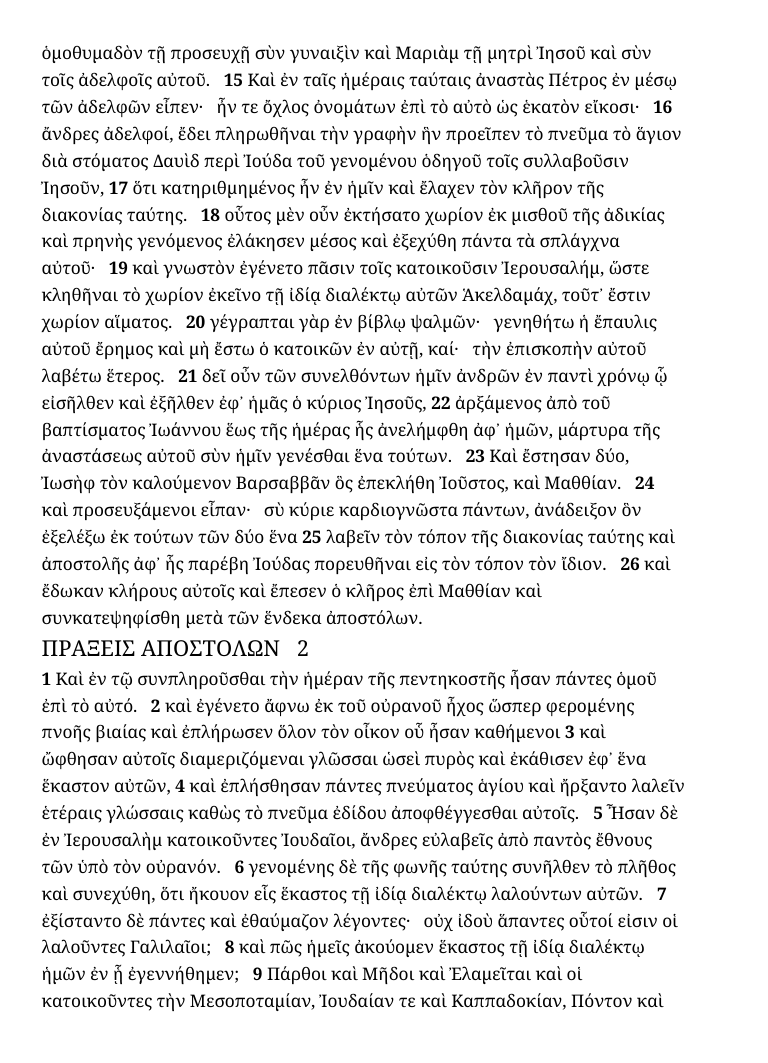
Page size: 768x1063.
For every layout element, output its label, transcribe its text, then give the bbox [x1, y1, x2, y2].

text ΠΡΑΞΕΙΣ ΑΠΟΣΤΟΛΩΝ 2 [41, 633, 685, 662]
text ὁμοθυμαδὸν τῇ προσευχῇ σὺν γυναιξὶν καὶ Μαριὰμ τῇ μητρὶ Ἰησοῦ καὶ σὺν τοῖς ἀδελφοῖς αὐτοῦ. 15 Καὶ ἐν ταῖς ἡμέραις ταύταις ἀναστὰς Πέτρος ἐν μέσῳ τῶν ἀδελφῶν εἶπεν· ἦν τε ὄχλος ὀνομάτων ἐπὶ τὸ αὐτὸ ὡς ἑκατὸν εἴκοσι· 16 ἄνδρες ἀδελφοί, ἔδει πληρωθῆναι τὴν γραφὴν ἣν προεῖπεν τὸ πνεῦμα τὸ ἅγιον διὰ στόματος Δαυὶδ περὶ Ἰούδα τοῦ γενομένου ὁδηγοῦ τοῖς συλλαβοῦσιν Ἰησοῦν, 17 ὅτι κατηριθμημένος ἦν ἐν ἡμῖν καὶ ἔλαχεν τὸν κλῆρον τῆς διακονίας ταύτης. 18 οὗτος μὲν οὖν ἐκτήσατο χωρίον ἐκ μισθοῦ τῆς ἀδικίας καὶ πρηνὴς γενόμενος ἐλάκησεν μέσος καὶ ἐξεχύθη πάντα τὰ σπλάγχνα αὐτοῦ· 19 καὶ γνωστὸν ἐγένετο πᾶσιν τοῖς κατοικοῦσιν Ἰερουσαλήμ, ὥστε κληθῆναι τὸ χωρίον ἐκεῖνο τῇ ἰδίᾳ διαλέκτῳ αὐτῶν Ἁκελδαμάχ, τοῦτ᾽ ἔστιν χωρίον αἵματος. 20 γέγραπται γὰρ ἐν βίβλῳ ψαλμῶν· γενηθήτω ἡ ἔπαυλις αὐτοῦ ἔρημος καὶ μὴ ἔστω ὁ κατοικῶν ἐν αὐτῇ, καί· τὴν ἐπισκοπὴν αὐτοῦ λαβέτω ἕτερος. 21 δεῖ οὖν τῶν συνελθόντων ἡμῖν ἀνδρῶν ἐν παντὶ χρόνῳ ᾧ εἰσῆλθεν καὶ ἐξῆλθεν ἐφ᾽ ἡμᾶς ὁ κύριος Ἰησοῦς, 22 ἀρξάμενος ἀπὸ τοῦ βαπτίσματος Ἰωάννου ἕως τῆς ἡμέρας ἧς ἀνελήμφθη ἀφ᾽ ἡμῶν, μάρτυρα τῆς ἀναστάσεως αὐτοῦ σὺν ἡμῖν γενέσθαι ἕνα τούτων. 23 Καὶ ἔστησαν δύο, Ἰωσὴφ τὸν καλούμενον Βαρσαββᾶν ὃς ἐπεκλήθη Ἰοῦστος, καὶ Μαθθίαν. 24 καὶ προσευξάμενοι εἶπαν· σὺ κύριε καρδιογνῶστα πάντων, ἀνάδειξον ὃν ἐξελέξω ἐκ τούτων τῶν δύο ἕνα 25 λαβεῖν τὸν τόπον τῆς διακονίας ταύτης καὶ ἀποστολῆς ἀφ᾽ ἧς παρέβη Ἰούδας πορευθῆναι εἰς τὸν τόπον τὸν ἴδιον. 26 καὶ ἔδωκαν κλήρους αὐτοῖς καὶ ἔπεσεν ὁ κλῆρος ἐπὶ Μαθθίαν καὶ συνκατεψηφίσθη μετὰ τῶν ἕνδεκα ἀποστόλων. [41, 41, 685, 629]
text 1 Καὶ ἐν τῷ συνπληροῦσθαι τὴν ἡμέραν τῆς πεντηκοστῆς ἦσαν πάντες ὁμοῦ ἐπὶ τὸ αὐτό. 2 καὶ ἐγένετο ἄφνω ἐκ τοῦ οὐρανοῦ ἦχος ὥσπερ φερομένης πνοῆς βιαίας καὶ ἐπλήρωσεν ὅλον τὸν οἶκον οὗ ἦσαν καθήμενοι 3 καὶ ὤφθησαν αὐτοῖς διαμεριζόμεναι γλῶσσαι ὡσεὶ πυρὸς καὶ ἐκάθισεν ἐφ᾽ ἕνα ἕκαστον αὐτῶν, 4 καὶ ἐπλήσθησαν πάντες πνεύματος ἁγίου καὶ ἤρξαντο λαλεῖν ἑτέραις γλώσσαις καθὼς τὸ πνεῦμα ἐδίδου ἀποφθέγγεσθαι αὐτοῖς. 5 Ἦσαν δὲ ἐν Ἰερουσαλὴμ κατοικοῦντες Ἰουδαῖοι, ἄνδρες εὐλαβεῖς ἀπὸ παντὸς ἔθνους τῶν ὑπὸ τὸν οὐρανόν. 6 γενομένης δὲ τῆς φωνῆς ταύτης συνῆλθεν τὸ πλῆθος καὶ συνεχύθη, ὅτι ἤκουον εἷς ἕκαστος τῇ ἰδίᾳ διαλέκτῳ λαλούντων αὐτῶν. 7 ἐξίσταντο δὲ πάντες καὶ ἐθαύμαζον λέγοντες· οὐχ ἰδοὺ ἅπαντες οὗτοί εἰσιν οἱ λαλοῦντες Γαλιλαῖοι; 8 καὶ πῶς ἡμεῖς ἀκούομεν ἕκαστος τῇ ἰδίᾳ διαλέκτῳ ἡμῶν ἐν ᾗ ἐγεννήθημεν; 9 Πάρθοι καὶ Μῆδοι καὶ Ἐλαμεῖται καὶ οἱ κατοικοῦντες τὴν Μεσοποταμίαν, Ἰουδαίαν τε καὶ Καππαδοκίαν, Πόντον καὶ [41, 667, 685, 1013]
